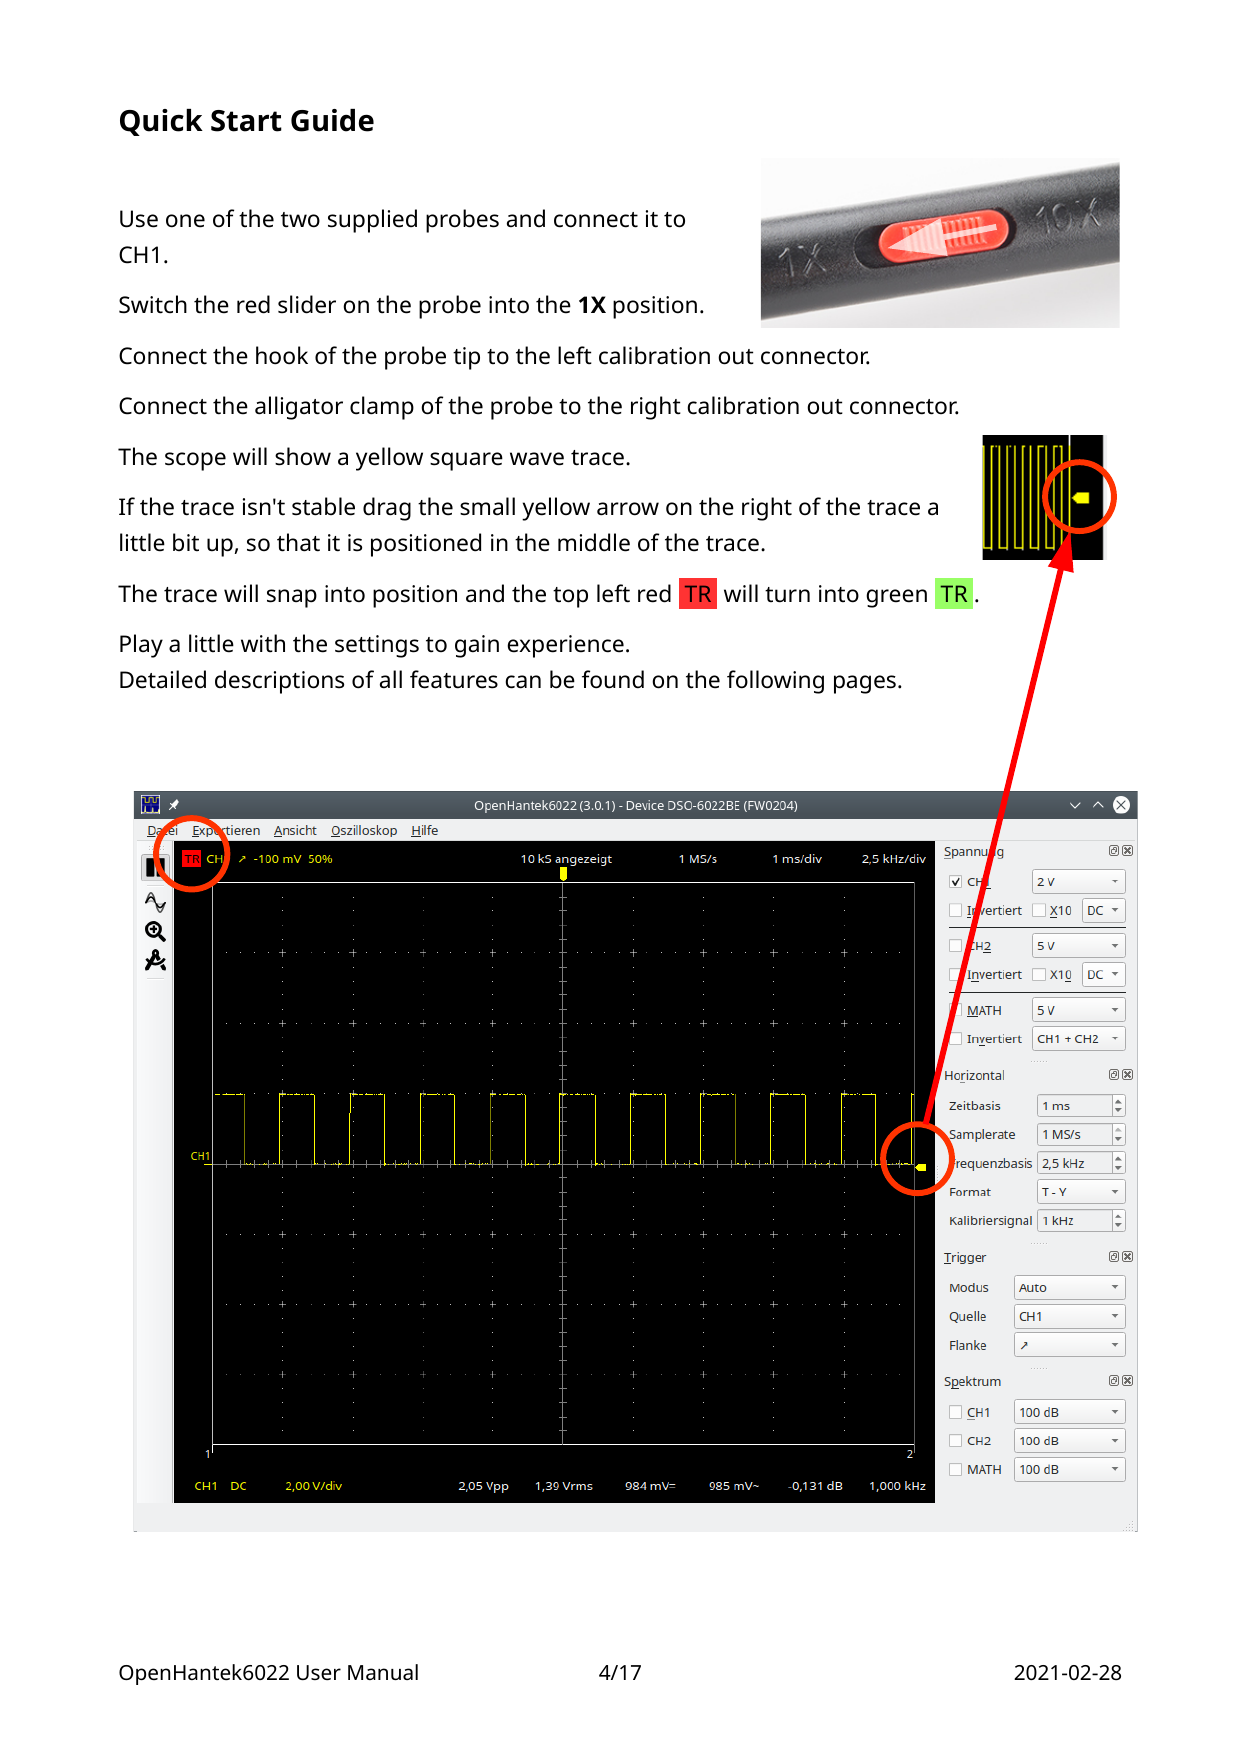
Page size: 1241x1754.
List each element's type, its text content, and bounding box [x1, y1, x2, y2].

subtitle Use one of the two supplied probes and connect it to CH1. [118, 203, 760, 270]
subtitle The scope will show a yellow square wave trace. [118, 441, 990, 472]
picture [887, 1128, 948, 1190]
subtitle If the trace isn't stable drag the small yellow arrow on the right of the trace a little bit up, so that it is positioned in the middle of the trace. [118, 491, 1063, 558]
subtitle [1034, 628, 1122, 695]
picture [990, 435, 1108, 541]
subtitle Connect the hook of the probe tip to the left calibration out connector. [118, 340, 1122, 371]
picture [133, 791, 1138, 1532]
subtitle [1055, 578, 1122, 609]
subtitle Quick Start Guide [118, 100, 1122, 140]
picture [1071, 522, 1108, 541]
subtitle [1072, 491, 1122, 558]
picture [1049, 466, 1108, 528]
subtitle Switch the red slider on the probe into the 1X position. [118, 289, 760, 320]
picture [760, 158, 1120, 328]
subtitle Play a little with the settings to gain experience. Detailed descriptions of all features can be found on the following pages. [118, 628, 1043, 695]
subtitle Connect the alligator clamp of the probe to the right calibration out connector. [118, 390, 1122, 421]
subtitle The trace will snap into position and the top left red TR will turn into green TR . [118, 578, 1055, 609]
